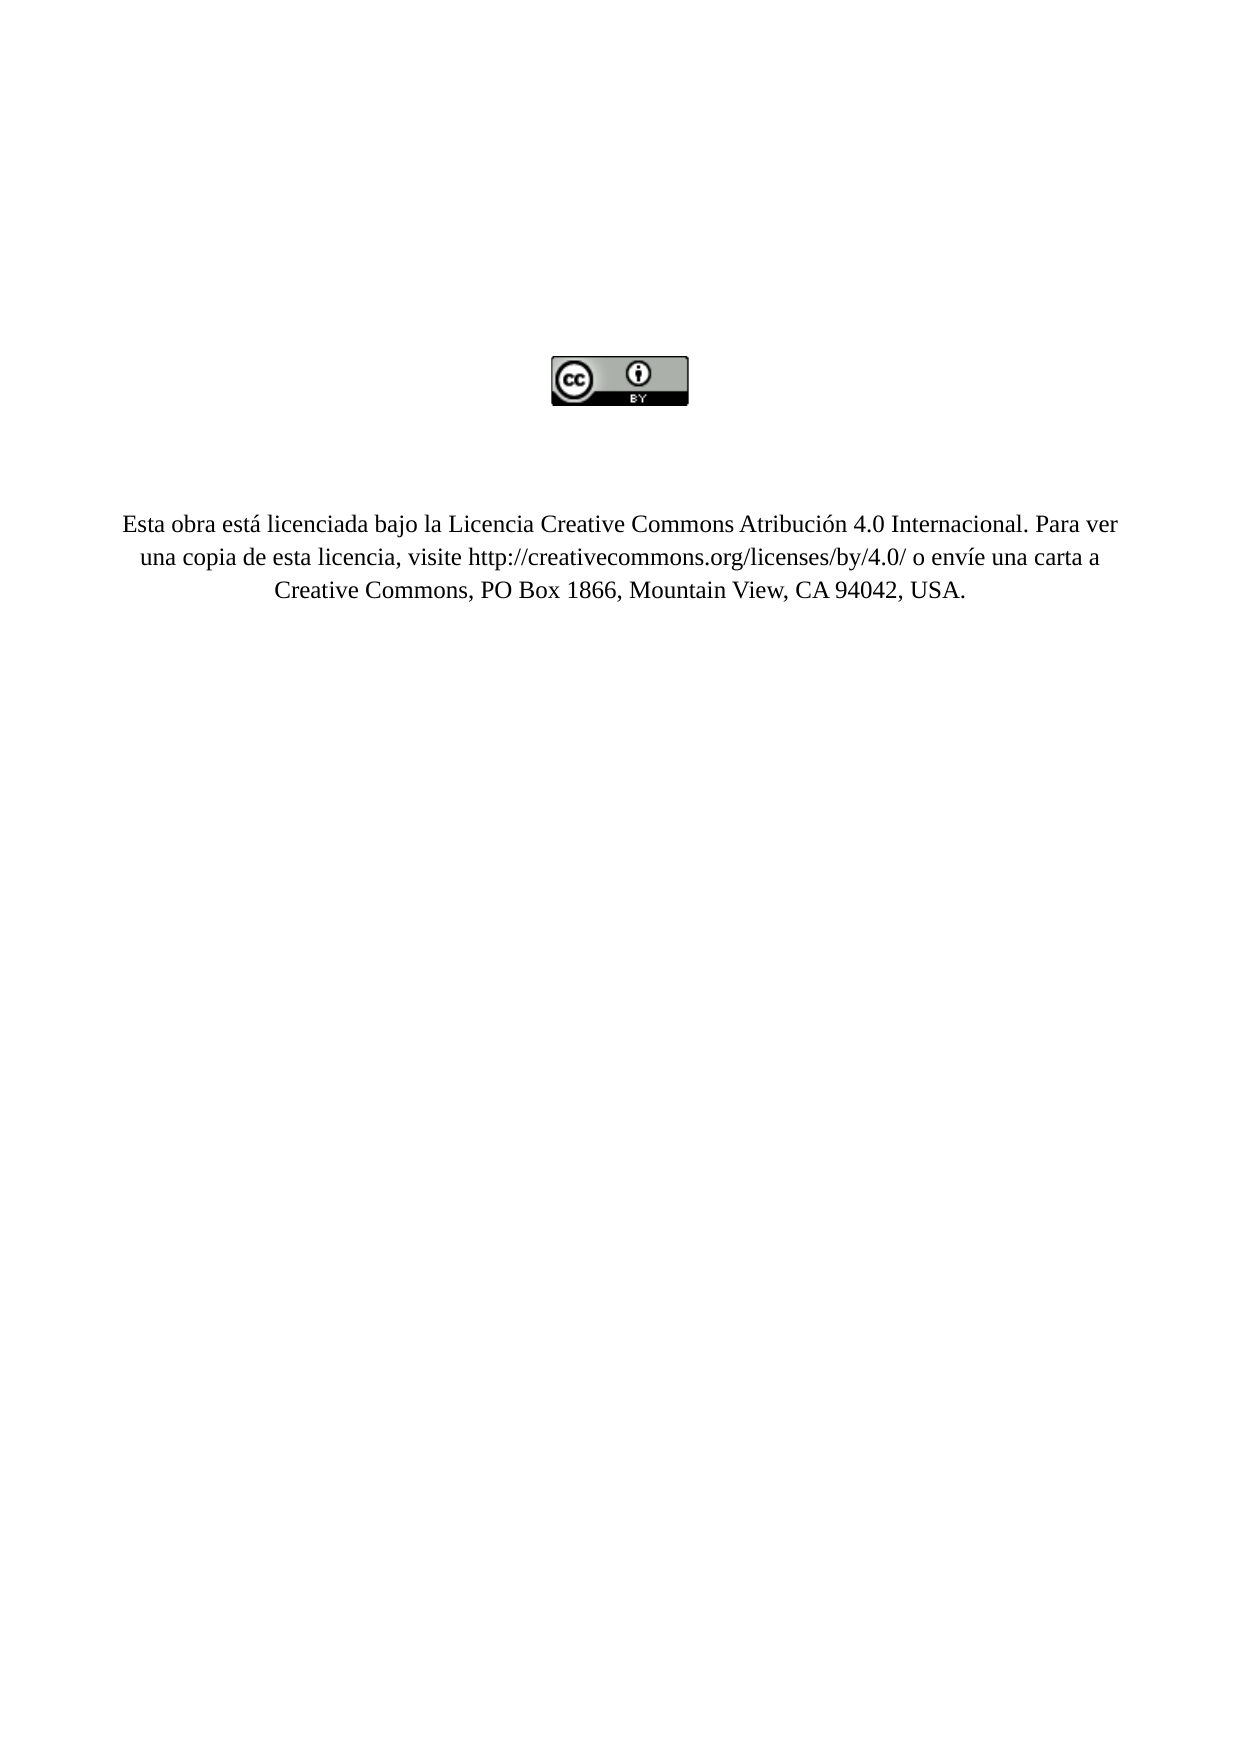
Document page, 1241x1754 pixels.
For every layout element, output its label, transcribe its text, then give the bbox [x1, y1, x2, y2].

picture [551, 356, 689, 406]
text Esta obra está licenciada bajo la Licencia Creative Commons Atribución 4.0 Internacional. Para ver una copia de esta licencia, visite http://creativecommons.org/licenses/by/4.0/ o envíe una carta a Creative Commons, PO Box 1866, Mountain View, CA 94042, USA. [118, 509, 1122, 604]
